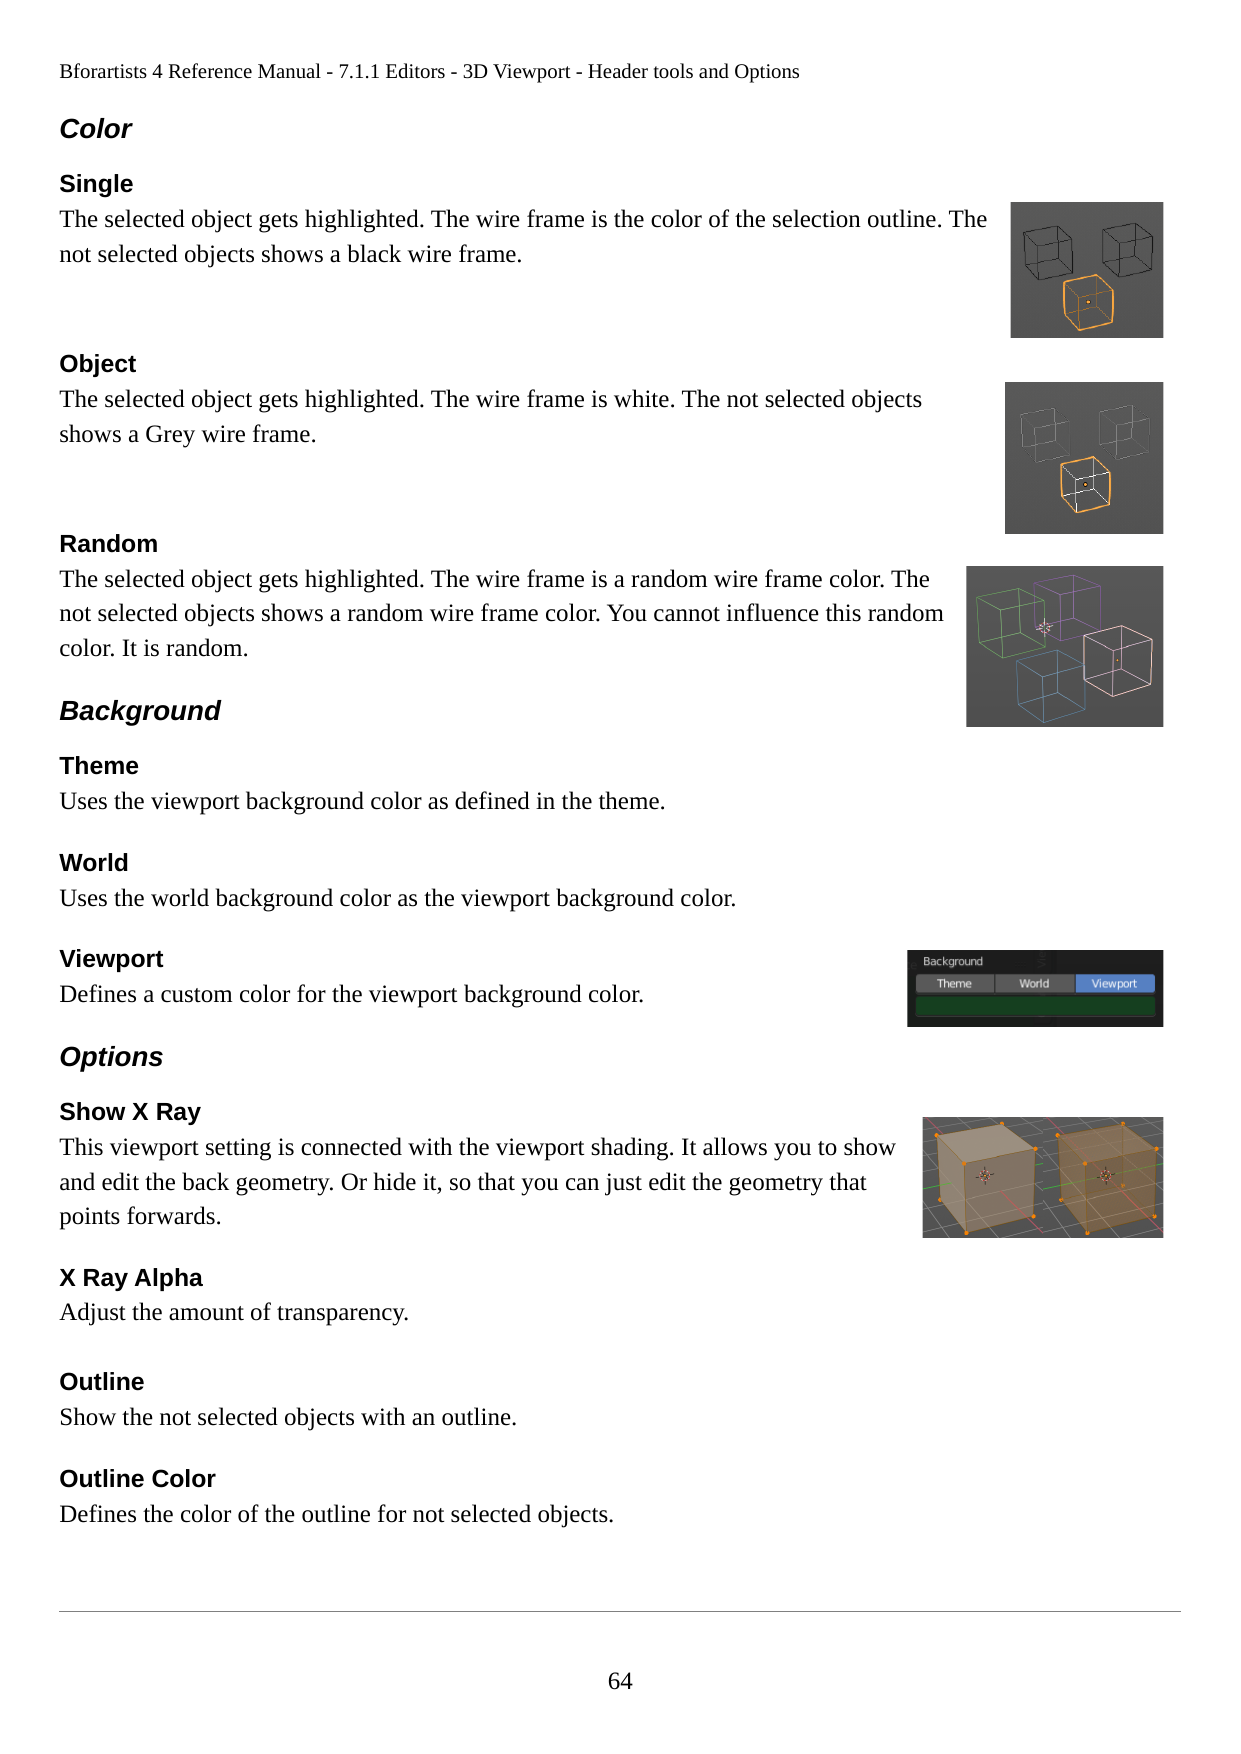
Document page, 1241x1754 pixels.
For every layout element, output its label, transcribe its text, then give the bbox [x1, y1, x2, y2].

subtitle World [59, 848, 1181, 876]
subtitle Show X Ray [59, 1097, 1181, 1126]
subtitle Outline [59, 1367, 1181, 1396]
picture [907, 950, 1164, 1027]
subtitle Options [59, 1041, 1181, 1072]
subtitle Viewport [59, 944, 1181, 973]
subtitle [1164, 694, 1181, 726]
text The selected object gets highlighted. The wire frame is the color of the selection outline. The not selected objects shows a black wire frame. [59, 204, 1010, 267]
text Adjust the amount of transparency. [59, 1297, 1181, 1326]
subtitle Color [59, 113, 1181, 144]
picture [966, 566, 1164, 727]
picture [1010, 202, 1164, 338]
text The selected object gets highlighted. The wire frame is white. The not selected objects shows a Grey wire frame. [59, 384, 1005, 447]
subtitle Background [59, 694, 966, 726]
subtitle Theme [59, 751, 1181, 780]
picture [1005, 382, 1164, 534]
text Show the not selected objects with an outline. [59, 1402, 1181, 1431]
subtitle X Ray Alpha [59, 1263, 1181, 1291]
subtitle Object [59, 349, 1181, 378]
subtitle Outline Color [59, 1464, 1181, 1492]
subtitle Random [59, 529, 1181, 558]
text Uses the viewport background color as defined in the theme. [59, 786, 1181, 815]
text The selected object gets highlighted. The wire frame is a random wire frame color. The not selected objects shows a random wire frame color. You cannot influence this random color. It is random. [59, 564, 1181, 662]
text Defines a custom color for the viewport background color. [59, 979, 907, 1008]
picture [922, 1117, 1164, 1238]
text Uses the world background color as the viewport background color. [59, 883, 1181, 911]
text This viewport setting is connected with the viewport shading. It allows you to show and edit the back geometry. Or hide it, so that you can just edit the geometry that points forwards. [59, 1132, 922, 1230]
text Defines the color of the outline for not selected objects. [59, 1499, 1181, 1527]
subtitle Single [59, 169, 1181, 198]
